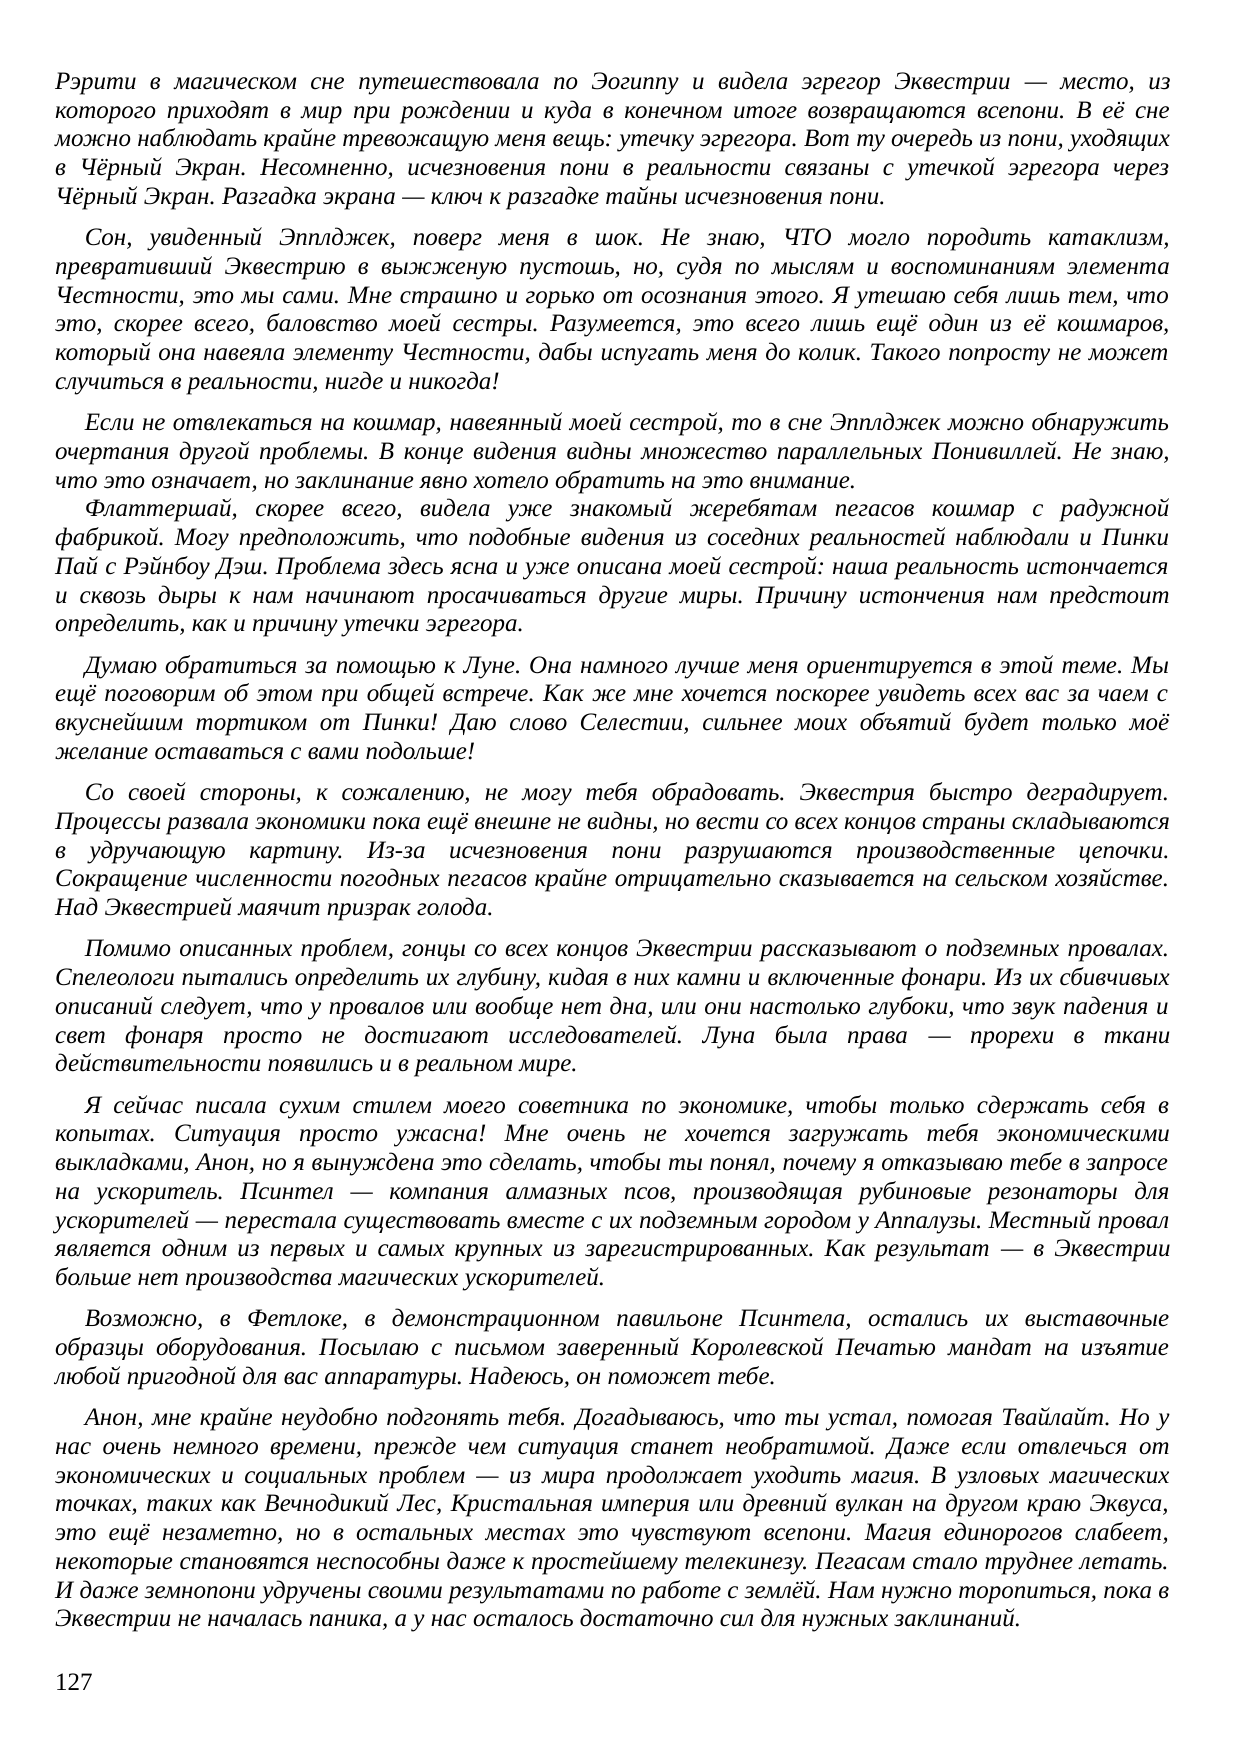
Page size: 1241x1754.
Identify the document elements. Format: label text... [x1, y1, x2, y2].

text Я сейчас писала сухим стилем моего советника по экономике, чтобы только сдержать себя в копытах. Ситуация просто ужасна! Мне очень не хочется загружать тебя экономическими выкладками, Анон, но я вынуждена это сделать, чтобы ты понял, почему я отказываю тебе в запросе на ускоритель. Псинтел — компания алмазных псов, производящая рубиновые резонаторы для ускорителей — перестала существовать вместе с их подземным городом у Аппалузы. Местный провал является одним из первых и самых крупных из зарегистрированных. Как результат — в Эквестрии больше нет производства магических ускорителей. [55, 1090, 1173, 1291]
text Помимо описанных проблем, гонцы со всех концов Эквестрии рассказывают о подземных провалах. Спелеологи пытались определить их глубину, кидая в них камни и включенные фонари. Из их сбивчивых описаний следует, что у провалов или вообще нет дна, или они настолько глубоки, что звук падения и свет фонаря просто не достигают исследователей. Луна была права — прорехи в ткани действительности появились и в реальном мире. [55, 933, 1173, 1077]
text Cон, увиденный Эпплджек, поверг меня в шок. Не знаю, ЧТО могло породить катаклизм, превративший Эквестрию в выжженую пустошь, но, судя по мыслям и воспоминаниям элемента Честности, это мы сами. Мне страшно и горько от осознания этого. Я утешаю себя лишь тем, что это, скорее всего, баловство моей сестры. Разумеется, это всего лишь ещё один из её кошмаров, который она навеяла элементу Честности, дабы испугать меня до колик. Такого попросту не может случиться в реальности, нигде и никогда! [55, 222, 1173, 395]
text Рэрити в магическом сне путешествовала по Эогиппу и видела эгрегор Эквестрии — место, из которого приходят в мир при рождении и куда в конечном итоге возвращаются всепони. В её сне можно наблюдать крайне тревожащую меня вещь: утечку эгрегора. Вот ту очередь из пони, уходящих в Чёрный Экран. Несомненно, исчезновения пони в реальности связаны с утечкой эгрегора через Чёрный Экран. Разгадка экрана — ключ к разгадке тайны исчезновения пони. [55, 66, 1173, 210]
text Думаю обратиться за помощью к Луне. Она намного лучше меня ориентируется в этой теме. Мы ещё поговорим об этом при общей встрече. Как же мне хочется поскорее увидеть всех вас за чаем с вкуснейшим тортиком от Пинки! Даю слово Селестии, сильнее моих объятий будет только моё желание оставаться с вами подольше! [55, 650, 1173, 765]
text Если не отвлекаться на кошмар, навеянный моей сестрой, то в сне Эпплджек можно обнаружить очертания другой проблемы. В конце видения видны множество параллельных Понивиллей. Не знаю, что это означает, но заклинание явно хотело обратить на это внимание. [55, 407, 1173, 493]
text Возможно, в Фетлоке, в демонстрационном павильоне Псинтела, остались их выставочные образцы оборудования. Посылаю с письмом заверенный Королевской Печатью мандат на изъятие любой пригодной для вас аппаратуры. Надеюсь, он поможет тебе. [55, 1303, 1173, 1390]
text Анон, мне крайне неудобно подгонять тебя. Догадываюсь, что ты устал, помогая Твайлайт. Но у нас очень немного времени, прежде чем ситуация станет необратимой. Даже если отвлечься от экономических и социальных проблем — из мира продолжает уходить магия. В узловых магических точках, таких как Вечнодикий Лес, Кристальная империя или древний вулкан на другом краю Эквуса, это ещё незаметно, но в остальных местах это чувствуют всепони. Магия единорогов слабеет, некоторые становятся неспособны даже к простейшему телекинезу. Пегасам стало труднее летать. И даже земнопони удручены своими результатами по работе с землёй. Нам нужно торопиться, пока в Эквестрии не началась паника, а у нас осталось достаточно сил для нужных заклинаний. [55, 1402, 1173, 1632]
text Со своей стороны, к сожалению, не могу тебя обрадовать. Эквестрия быстро деградирует. Процессы развала экономики пока ещё внешне не видны, но вести со всех концов страны складываются в удручающую картину. Из-за исчезновения пони разрушаются производственные цепочки. Сокращение численности погодных пегасов крайне отрицательно сказывается на сельском хозяйстве. Над Эквестрией маячит призрак голода. [55, 777, 1173, 921]
text Флаттершай, скорее всего, видела уже знакомый жеребятам пегасов кошмар с радужной фабрикой. Могу предположить, что подобные видения из соседних реальностей наблюдали и Пинки Пай с Рэйнбоу Дэш. Проблема здесь ясна и уже описана моей сестрой: наша реальность истончается и сквозь дыры к нам начинают просачиваться другие миры. Причину истончения нам предстоит определить, как и причину утечки эгрегора. [55, 493, 1173, 637]
